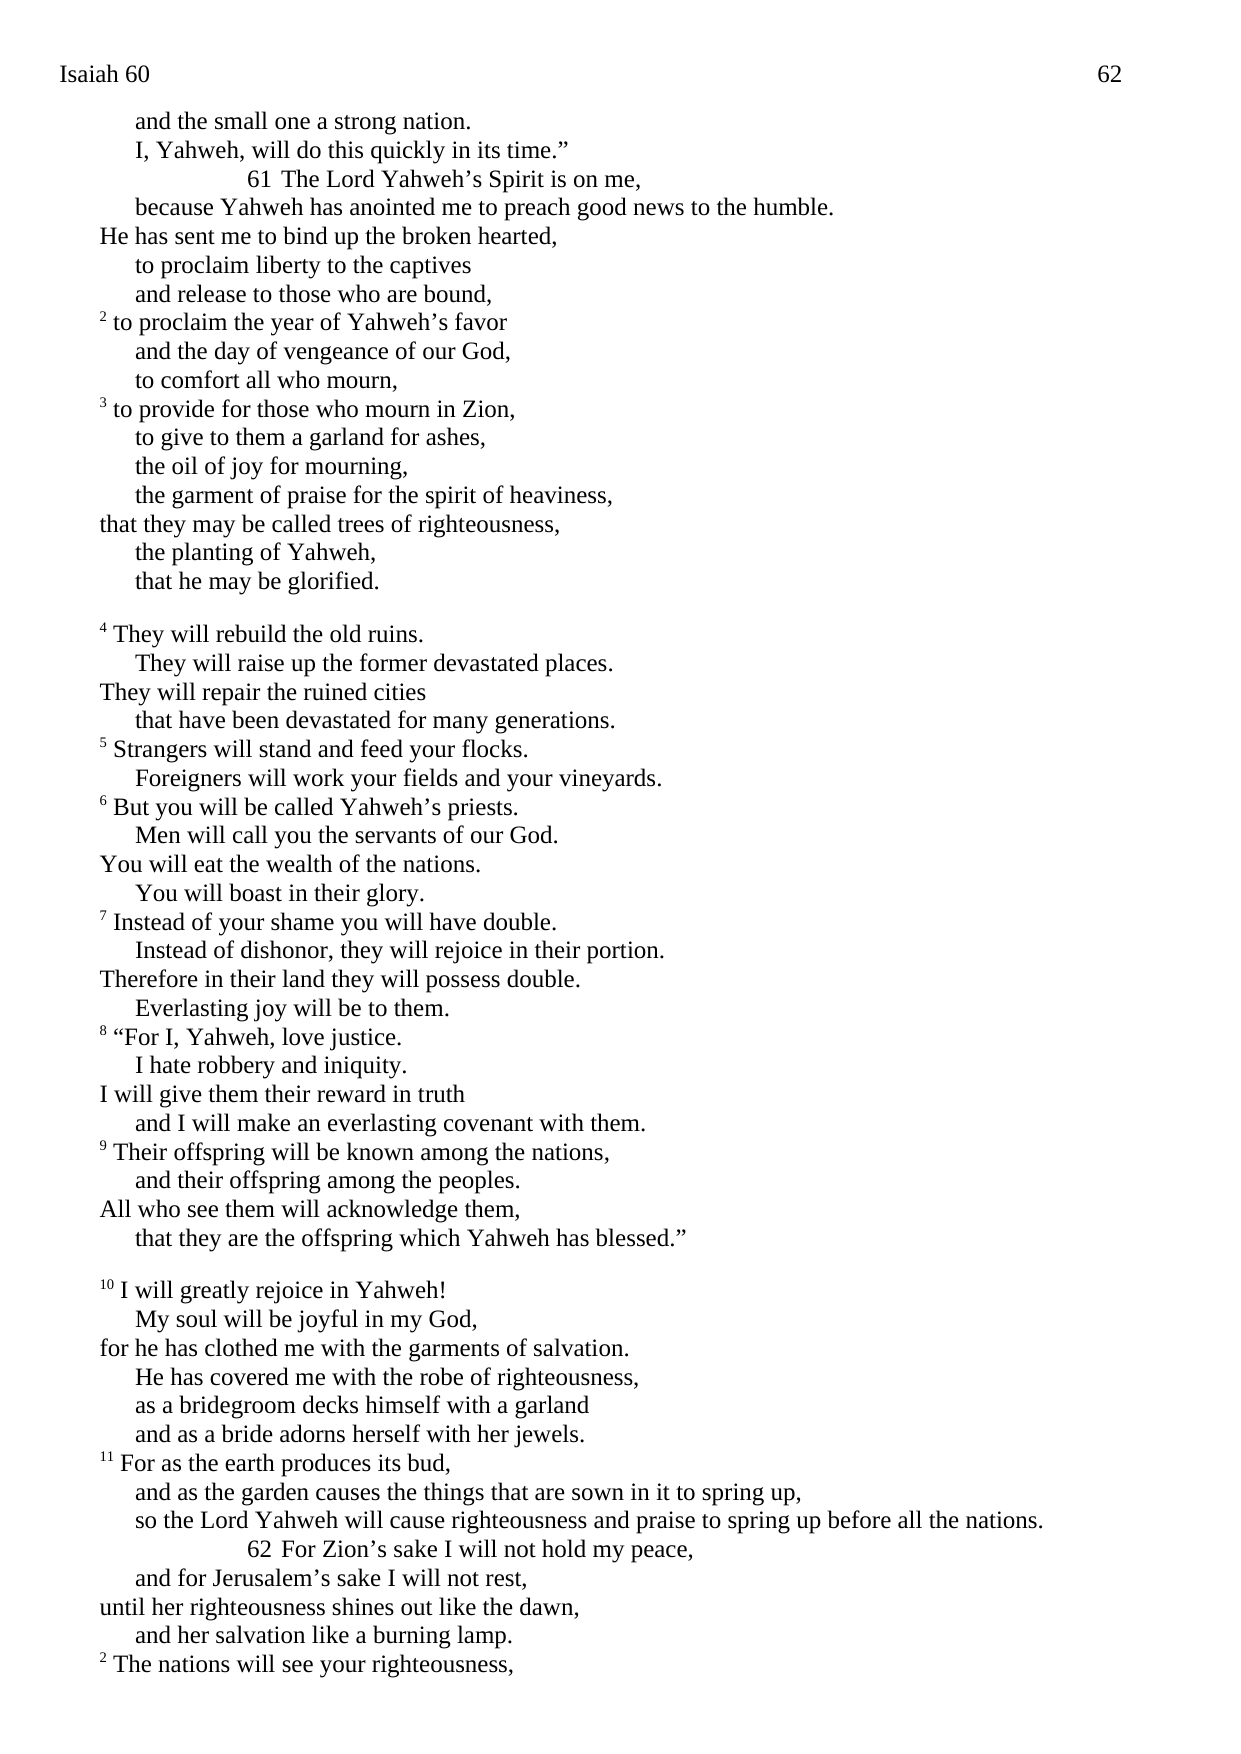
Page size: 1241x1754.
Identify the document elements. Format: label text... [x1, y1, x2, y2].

text They will repair the ruined cities [99, 677, 1122, 705]
text Men will call you the servants of our God. [135, 820, 1122, 849]
text for he has clothed me with the garments of salvation. [99, 1333, 1122, 1362]
text to comfort all who mourn, [135, 365, 1122, 394]
text He has sent me to bind up the broken hearted, [99, 221, 1122, 250]
text Foreigners will work your fields and your vineyards. [135, 763, 1122, 792]
text He has covered me with the robe of righteousness, [135, 1362, 1122, 1391]
text that have been devastated for many generations. [135, 705, 1122, 734]
text I, Yahweh, will do this quickly in its time.” [135, 135, 1122, 164]
text 7 Instead of your shame you will have double. [99, 907, 1122, 935]
text the planting of Yahweh, [135, 537, 1122, 566]
text and as a bride adorns herself with her jewels. [135, 1419, 1122, 1448]
text I hate robbery and iniquity. [135, 1050, 1122, 1079]
text until her righteousness shines out like the dawn, [99, 1592, 1122, 1621]
text as a bridegroom decks himself with a garland [135, 1391, 1122, 1419]
text Instead of dishonor, they will rejoice in their portion. [135, 935, 1122, 964]
text 2 to proclaim the year of Yahweh’s favor [99, 307, 1122, 336]
text and I will make an everlasting covenant with them. [135, 1108, 1122, 1137]
text 4 They will rebuild the old ruins. [99, 619, 1122, 648]
text the garment of praise for the spirit of heaviness, [135, 480, 1122, 509]
text and the day of vengeance of our God, [135, 336, 1122, 365]
text that they may be called trees of righteousness, [99, 509, 1122, 537]
text 11 For as the earth produces its bud, [99, 1448, 1122, 1477]
text 5 Strangers will stand and feed your flocks. [99, 734, 1122, 763]
text Therefore in their land they will possess double. [99, 964, 1122, 993]
text You will boast in their glory. [135, 878, 1122, 907]
text to give to them a garland for ashes, [135, 422, 1122, 451]
text and their offspring among the peoples. [135, 1165, 1122, 1194]
text 3 to provide for those who mourn in Zion, [99, 394, 1122, 422]
text 10 I will greatly rejoice in Yahweh! [99, 1276, 1122, 1304]
text the oil of joy for mourning, [135, 451, 1122, 480]
text and for Jerusalem’s sake I will not rest, [135, 1563, 1122, 1592]
text 61The Lord Yahweh’s Spirit is on me, [247, 164, 1122, 192]
text and the small one a strong nation. [135, 106, 1122, 135]
text 62For Zion’s sake I will not hold my peace, [247, 1534, 1122, 1563]
text All who see them will acknowledge them, [99, 1194, 1122, 1223]
text 2 The nations will see your righteousness, [99, 1649, 1122, 1678]
text 8 “For I, Yahweh, love justice. [99, 1022, 1122, 1050]
text that they are the offspring which Yahweh has blessed.” [135, 1223, 1122, 1252]
text Everlasting joy will be to them. [135, 993, 1122, 1022]
text that he may be glorified. [135, 566, 1122, 595]
text They will raise up the former devastated places. [135, 648, 1122, 677]
text so the Lord Yahweh will cause righteousness and praise to spring up before all the nations. [135, 1506, 1122, 1534]
text You will eat the wealth of the nations. [99, 849, 1122, 878]
text and release to those who are bound, [135, 279, 1122, 307]
text because Yahweh has anointed me to preach good news to the humble. [135, 192, 1122, 221]
text and as the garden causes the things that are sown in it to spring up, [135, 1477, 1122, 1506]
text to proclaim liberty to the captives [135, 250, 1122, 279]
text 6 But you will be called Yahweh’s priests. [99, 792, 1122, 820]
text and her salvation like a burning lamp. [135, 1621, 1122, 1649]
text I will give them their reward in truth [99, 1079, 1122, 1108]
text My soul will be joyful in my God, [135, 1304, 1122, 1333]
text 9 Their offspring will be known among the nations, [99, 1137, 1122, 1165]
